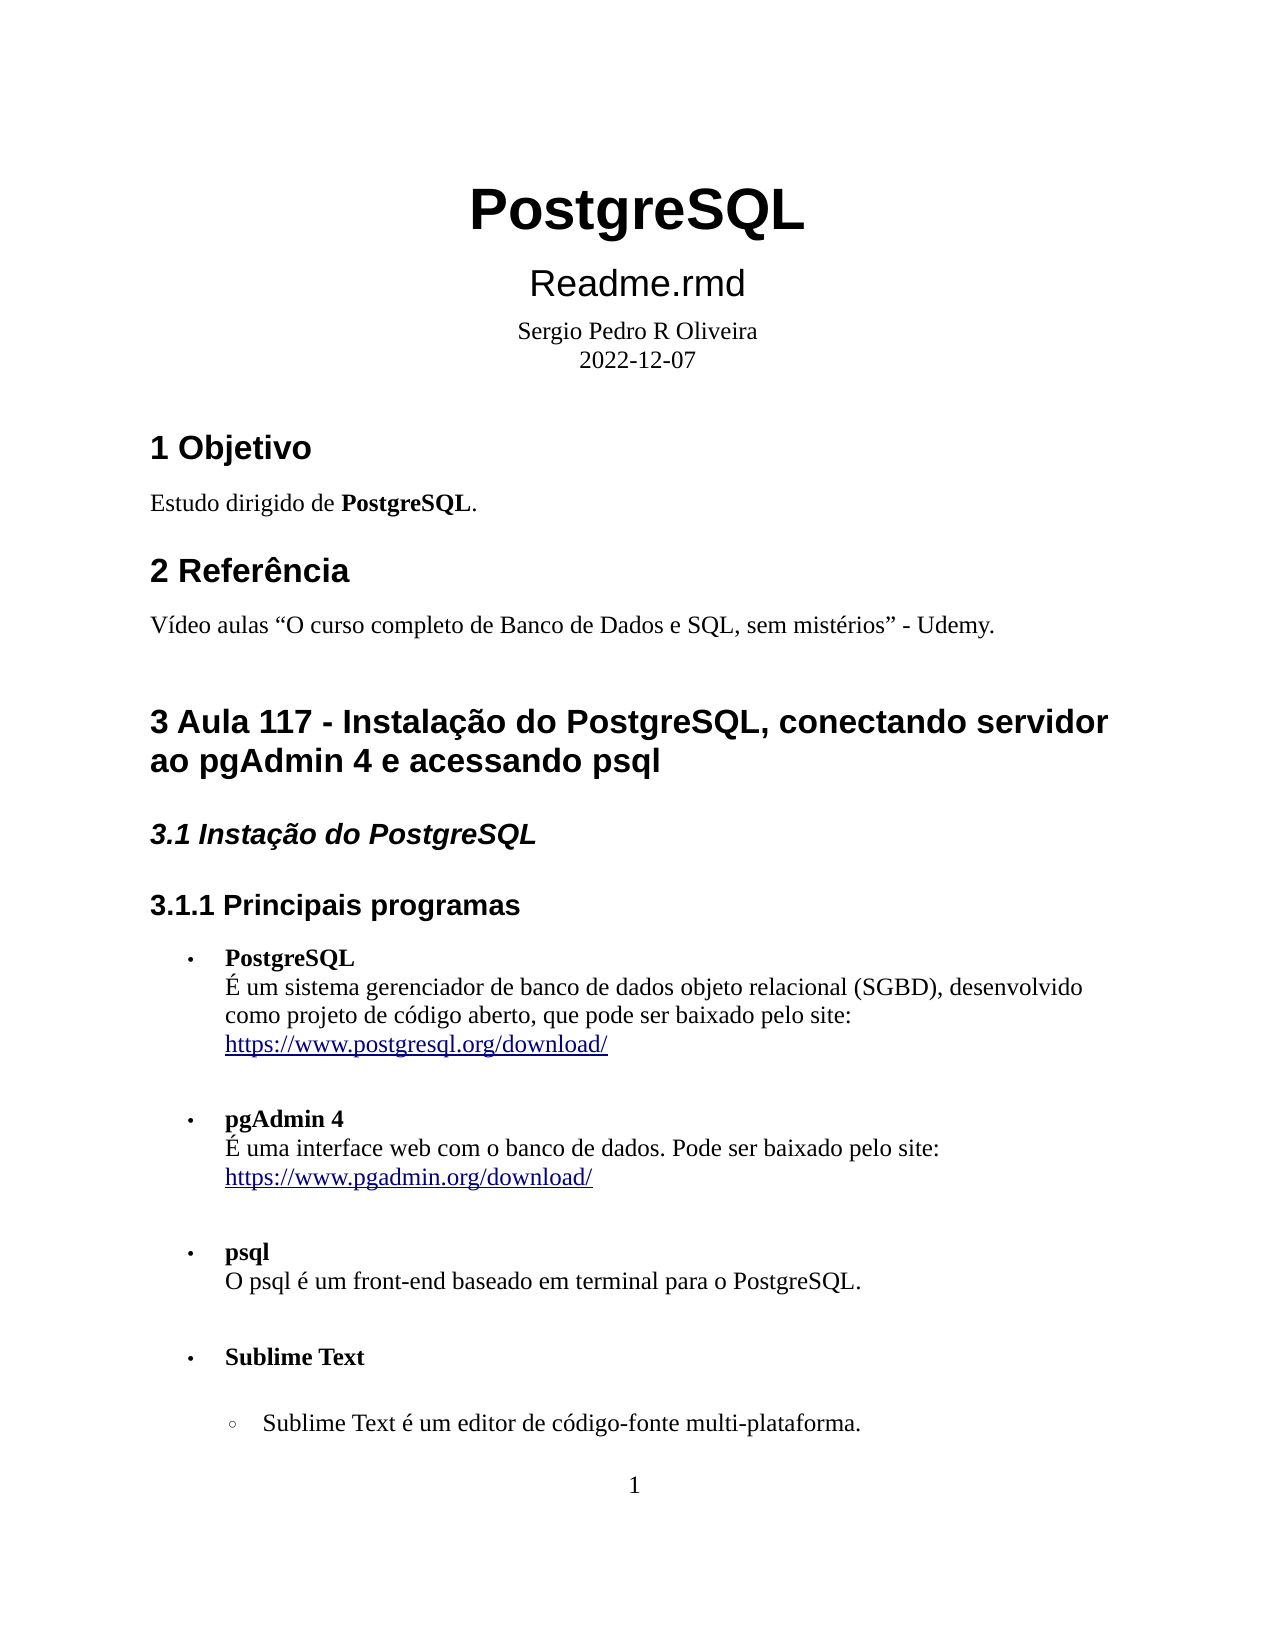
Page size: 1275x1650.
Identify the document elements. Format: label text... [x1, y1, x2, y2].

subtitle Readme.rmd [150, 261, 1125, 304]
list Sublime Text é um editor de código-fonte multi-plataforma. [225, 1408, 1125, 1437]
text Estudo dirigido de PostgreSQL. [150, 488, 1125, 517]
list psql O psql é um front-end baseado em terminal para o PostgreSQL. [187, 1237, 1125, 1324]
subtitle 3.1 Instação do PostgreSQL [150, 817, 1125, 850]
title PostgreSQL [150, 175, 1125, 242]
subtitle 3.1.1 Principais programas [150, 888, 1125, 921]
subtitle 3 Aula 117 - Instalação do PostgreSQL, conectando servidor ao pgAdmin 4 e acessando psql [150, 702, 1125, 779]
list Sublime Text [187, 1342, 1125, 1399]
text Sergio Pedro R Oliveira [150, 316, 1125, 345]
text Vídeo aulas “O curso completo de Banco de Dados e SQL, sem mistérios” - Udemy. [150, 611, 1125, 639]
list pgAdmin 4 É uma interface web com o banco de dados. Pode ser baixado pelo site: https://www.pgadmin.org/download/ [187, 1104, 1125, 1219]
subtitle 2 Referência [150, 551, 1125, 589]
text 2022-12-07 [150, 345, 1125, 374]
list PostgreSQL É um sistema gerenciador de banco de dados objeto relacional (SGBD), desenvolvido como projeto de código aberto, que pode ser baixado pelo site: https://www.postgresql.org/download/ [187, 943, 1125, 1087]
subtitle 1 Objetivo [150, 428, 1125, 466]
